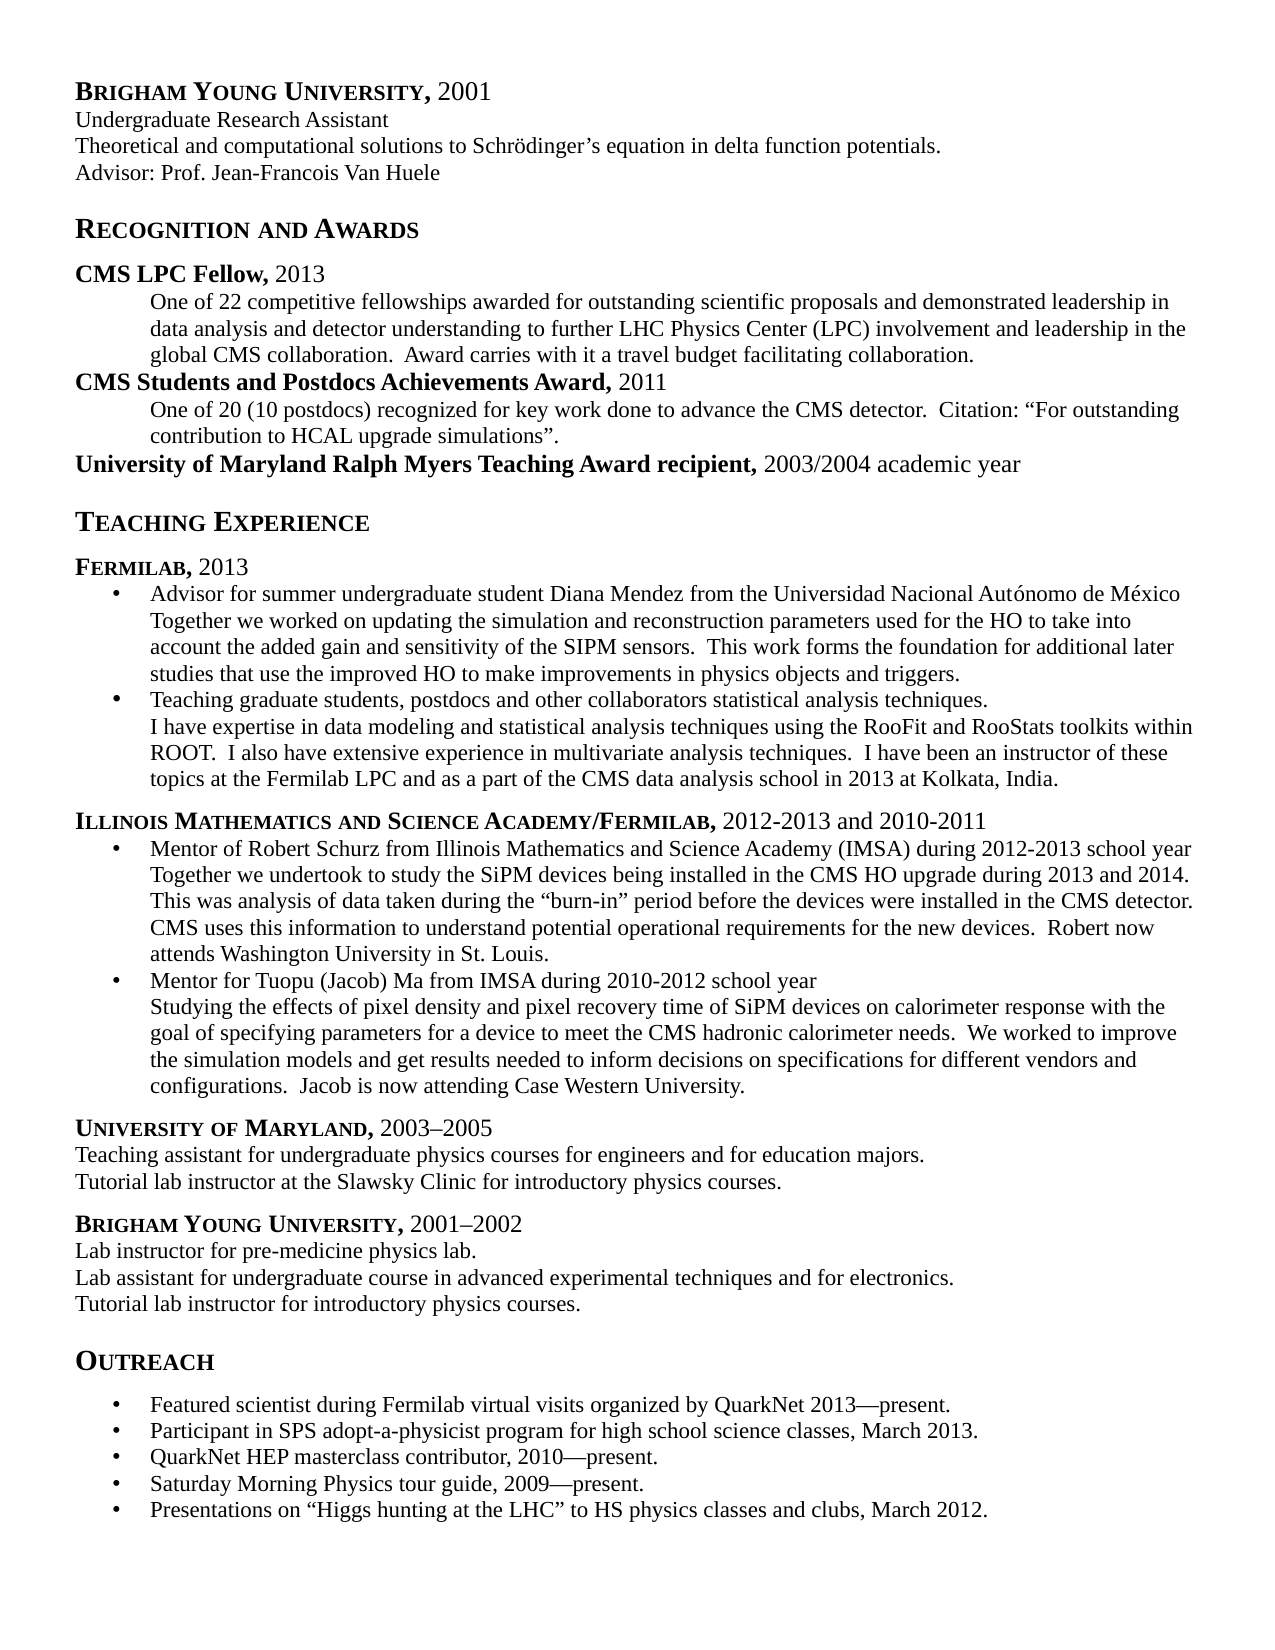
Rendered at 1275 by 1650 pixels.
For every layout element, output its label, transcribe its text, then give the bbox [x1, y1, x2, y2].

text Tutorial lab instructor at the Slawsky Clinic for introductory physics courses. [75, 1168, 1200, 1194]
list QuarkNet HEP masterclass contributor, 2010—present. [112, 1443, 1200, 1470]
text Lab instructor for pre-medicine physics lab. [75, 1237, 1200, 1264]
text Recognition and Awards [75, 212, 1200, 245]
list Teaching graduate students, postdocs and other collaborators statistical analysis techniques. [112, 686, 1200, 713]
text University of Maryland, 2003–2005 [75, 1113, 1200, 1142]
list Featured scientist during Fermilab virtual visits organized by QuarkNet 2013—present. [112, 1391, 1200, 1417]
text Undergraduate Research Assistant [75, 106, 1200, 132]
list Together we undertook to study the SiPM devices being installed in the CMS HO upgrade during 2013 and 2014. This was analysis of data taken during the “burn-in” period before the devices were installed in the CMS detector. CMS uses this information to understand potential operational requirements for the new devices. Robert now attends Washington University in St. Louis. [112, 861, 1200, 967]
text Tutorial lab instructor for introductory physics courses. [75, 1290, 1200, 1316]
text Lab assistant for undergraduate course in advanced experimental techniques and for electronics. [75, 1264, 1200, 1290]
text Advisor: Prof. Jean-Francois Van Huele [75, 159, 1200, 185]
text University of Maryland Ralph Myers Teaching Award recipient, 2003/2004 academic year [75, 449, 1200, 477]
text Illinois Mathematics and Science Academy/Fermilab, 2012-2013 and 2010-2011 [75, 806, 1200, 835]
text CMS LPC Fellow, 2013 [75, 259, 1200, 288]
text CMS Students and Postdocs Achievements Award, 2011 [75, 367, 1200, 396]
text Teaching assistant for undergraduate physics courses for engineers and for education majors. [75, 1142, 1200, 1168]
text Fermilab, 2013 [75, 552, 1200, 581]
list Saturday Morning Physics tour guide, 2009—present. [112, 1470, 1200, 1496]
text Outreach [75, 1343, 1200, 1376]
list Participant in SPS adopt-a-physicist program for high school science classes, March 2013. [112, 1417, 1200, 1443]
text One of 20 (10 postdocs) recognized for key work done to advance the CMS detector. Citation: “For outstanding contribution to HCAL upgrade simulations”. [75, 396, 1200, 449]
text Brigham Young University, 2001–2002 [75, 1209, 1200, 1237]
list I have expertise in data modeling and statistical analysis techniques using the RooFit and RooStats toolkits within ROOT. I also have extensive experience in multivariate analysis techniques. I have been an instructor of these topics at the Fermilab LPC and as a part of the CMS data analysis school in 2013 at Kolkata, India. [112, 713, 1200, 792]
list Studying the effects of pixel density and pixel recovery time of SiPM devices on calorimeter response with the goal of specifying parameters for a device to meet the CMS hadronic calorimeter needs. We worked to improve the simulation models and get results needed to inform decisions on specifications for different vendors and configurations. Jacob is now attending Case Western University. [112, 993, 1200, 1098]
text Teaching Experience [75, 504, 1200, 537]
text Theoretical and computational solutions to Schrödinger’s equation in delta function potentials. [75, 132, 1200, 159]
list One of 22 competitive fellowships awarded for outstanding scientific proposals and demonstrated leadership in data analysis and detector understanding to further LHC Physics Center (LPC) involvement and leadership in the global CMS collaboration. Award carries with it a travel budget facilitating collaboration. [112, 288, 1200, 367]
text Brigham Young University, 2001 [75, 75, 1200, 106]
list Presentations on “Higgs hunting at the LHC” to HS physics classes and clubs, March 2012. [112, 1496, 1200, 1522]
list Together we worked on updating the simulation and reconstruction parameters used for the HO to take into account the added gain and sensitivity of the SIPM sensors. This work forms the foundation for additional later studies that use the improved HO to make improvements in physics objects and triggers. [112, 607, 1200, 686]
list Mentor for Tuopu (Jacob) Ma from IMSA during 2010-2012 school year [112, 967, 1200, 993]
list Advisor for summer undergraduate student Diana Mendez from the Universidad Nacional Autónomo de México [112, 581, 1200, 607]
list Mentor of Robert Schurz from Illinois Mathematics and Science Academy (IMSA) during 2012-2013 school year [112, 835, 1200, 861]
